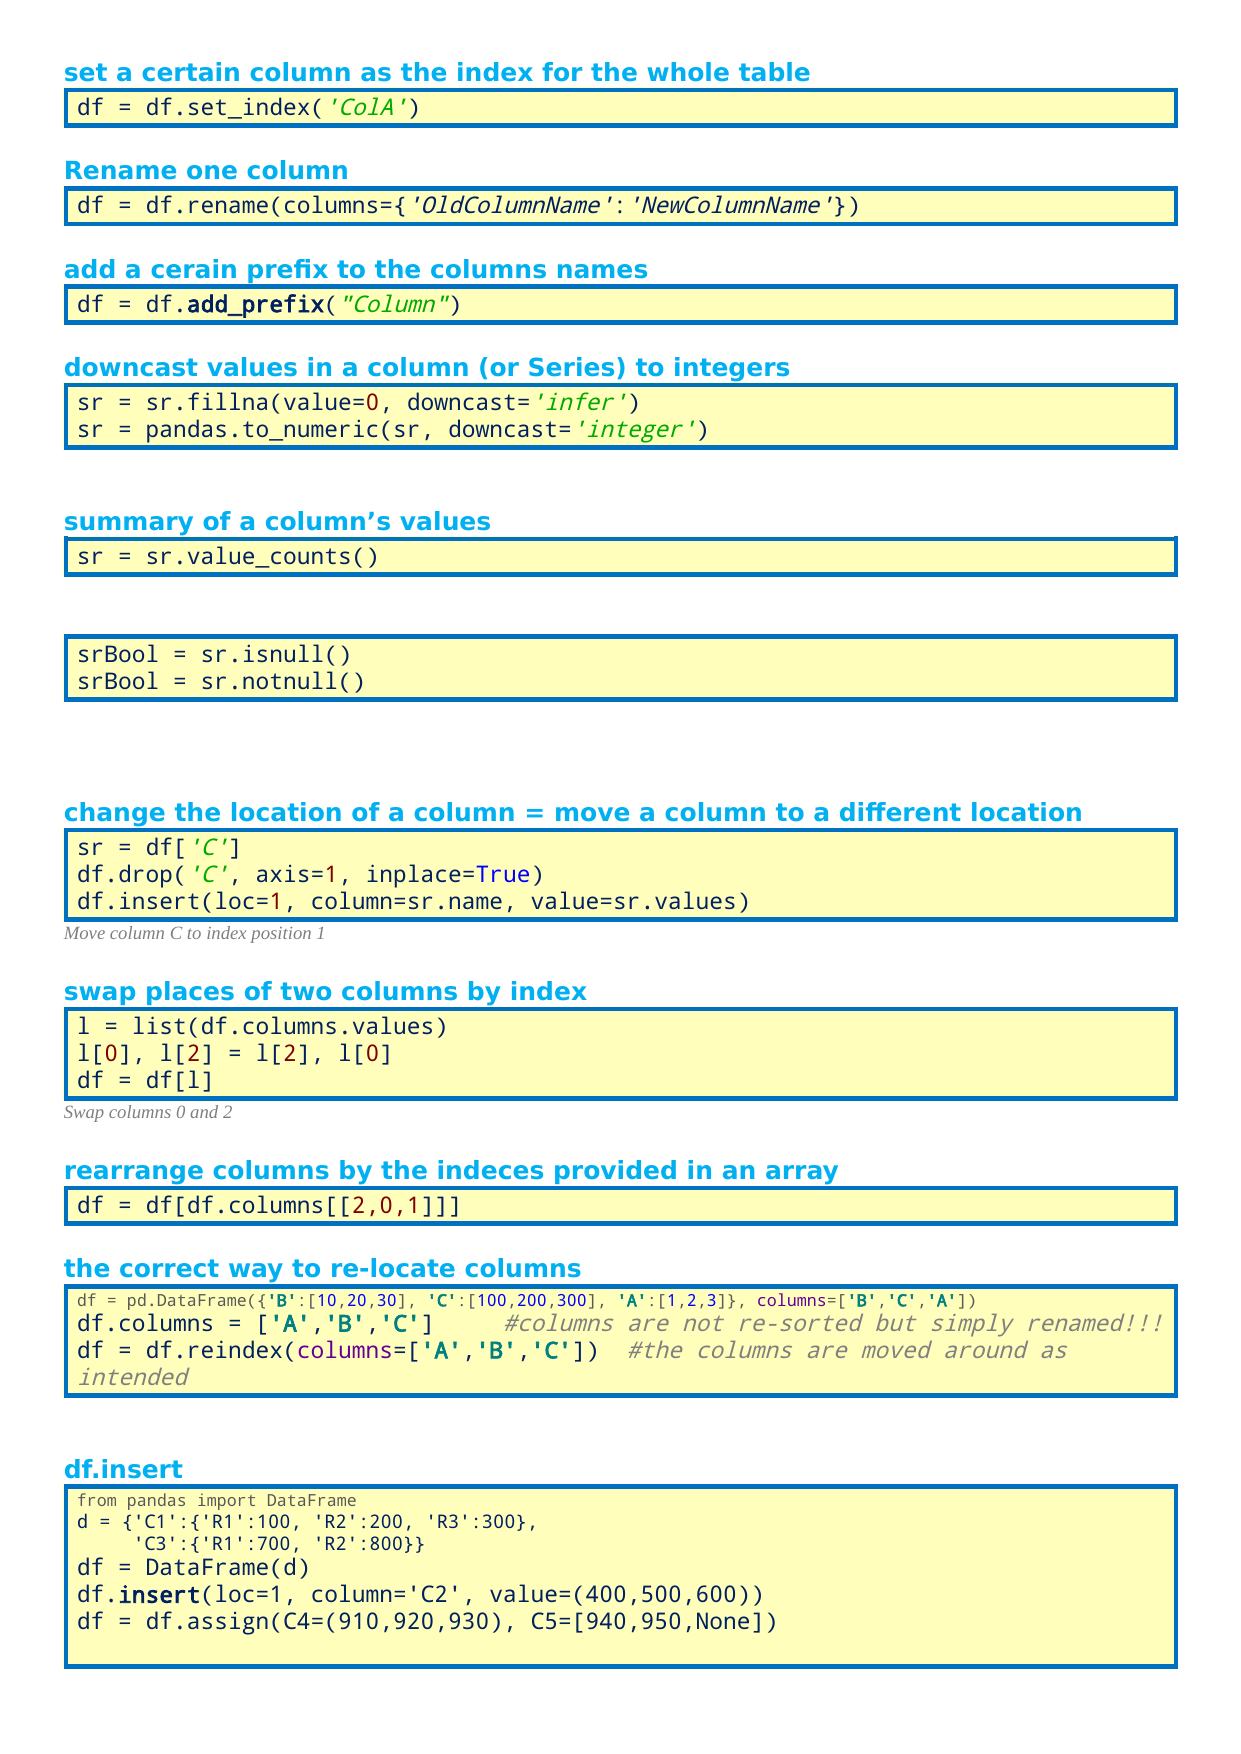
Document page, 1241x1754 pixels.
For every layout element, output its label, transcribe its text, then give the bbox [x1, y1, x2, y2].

text df = pd.DataFrame({'B':[10,20,30], 'C':[100,200,300], 'A':[1,2,3]}, columns=['B','C','A']) [68, 1289, 1174, 1303]
text sr = pandas.to_numeric(sr, downcast='integer') [68, 409, 1174, 445]
text srBool = sr.notnull() [68, 661, 1174, 697]
text 'C3':{'R1':700, 'R2':800}} [68, 1526, 1174, 1548]
text Swap columns 0 and 2 [63, 1101, 1178, 1122]
text df.insert(loc=1, column='C2', value=(400,500,600)) [68, 1575, 1174, 1602]
text df.drop('C', axis=1, inplace=True) [68, 854, 1174, 881]
text df = df[l] [68, 1060, 1174, 1096]
title Rename one column [63, 157, 1178, 186]
text d = {'C1':{'R1':100, 'R2':200, 'R3':300}, [68, 1504, 1174, 1526]
title rearrange columns by the indeces provided in an array [63, 1156, 1178, 1186]
text Move column C to index position 1 [63, 922, 1178, 943]
title change the location of a column = move a column to a different location [63, 798, 1178, 828]
title summary of a column’s values [63, 507, 1178, 536]
title df.insert [63, 1455, 1178, 1484]
text from pandas import DataFrame [68, 1489, 1174, 1504]
text df = DataFrame(d) [68, 1548, 1174, 1575]
title the correct way to re-locate columns [63, 1255, 1178, 1284]
title add a cerain prefix to the columns names [63, 255, 1178, 284]
text sr = sr.value_counts() [68, 541, 1174, 572]
text df = df[df.columns[[2,0,1]]] [68, 1190, 1174, 1221]
title set a certain column as the index for the whole table [63, 58, 1178, 87]
text df = df.set_index('ColA') [68, 92, 1174, 123]
text srBool = sr.isnull() [68, 639, 1174, 661]
title swap places of two columns by index [63, 977, 1178, 1007]
text l[0], l[2] = l[2], l[0] [68, 1033, 1174, 1060]
text df = df.assign(C4=(910,920,930), C5=[940,950,None]) [68, 1602, 1174, 1628]
text df.insert(loc=1, column=sr.name, value=sr.values) [68, 881, 1174, 917]
text df = df.add_prefix("Column") [68, 289, 1174, 320]
text l = list(df.columns.values) [68, 1011, 1174, 1033]
text sr = df['C'] [68, 832, 1174, 854]
title downcast values in a column (or Series) to integers [63, 353, 1178, 382]
text df = df.reindex(columns=['A','B','C']) #the columns are moved around as intended [68, 1330, 1174, 1393]
text df.columns = ['A','B','C'] #columns are not re-sorted but simply renamed!!! [68, 1303, 1174, 1330]
text sr = sr.fillna(value=0, downcast='infer') [68, 387, 1174, 409]
text df = df.rename(columns={'OldColumnName':'NewColumnName'}) [68, 191, 1174, 222]
